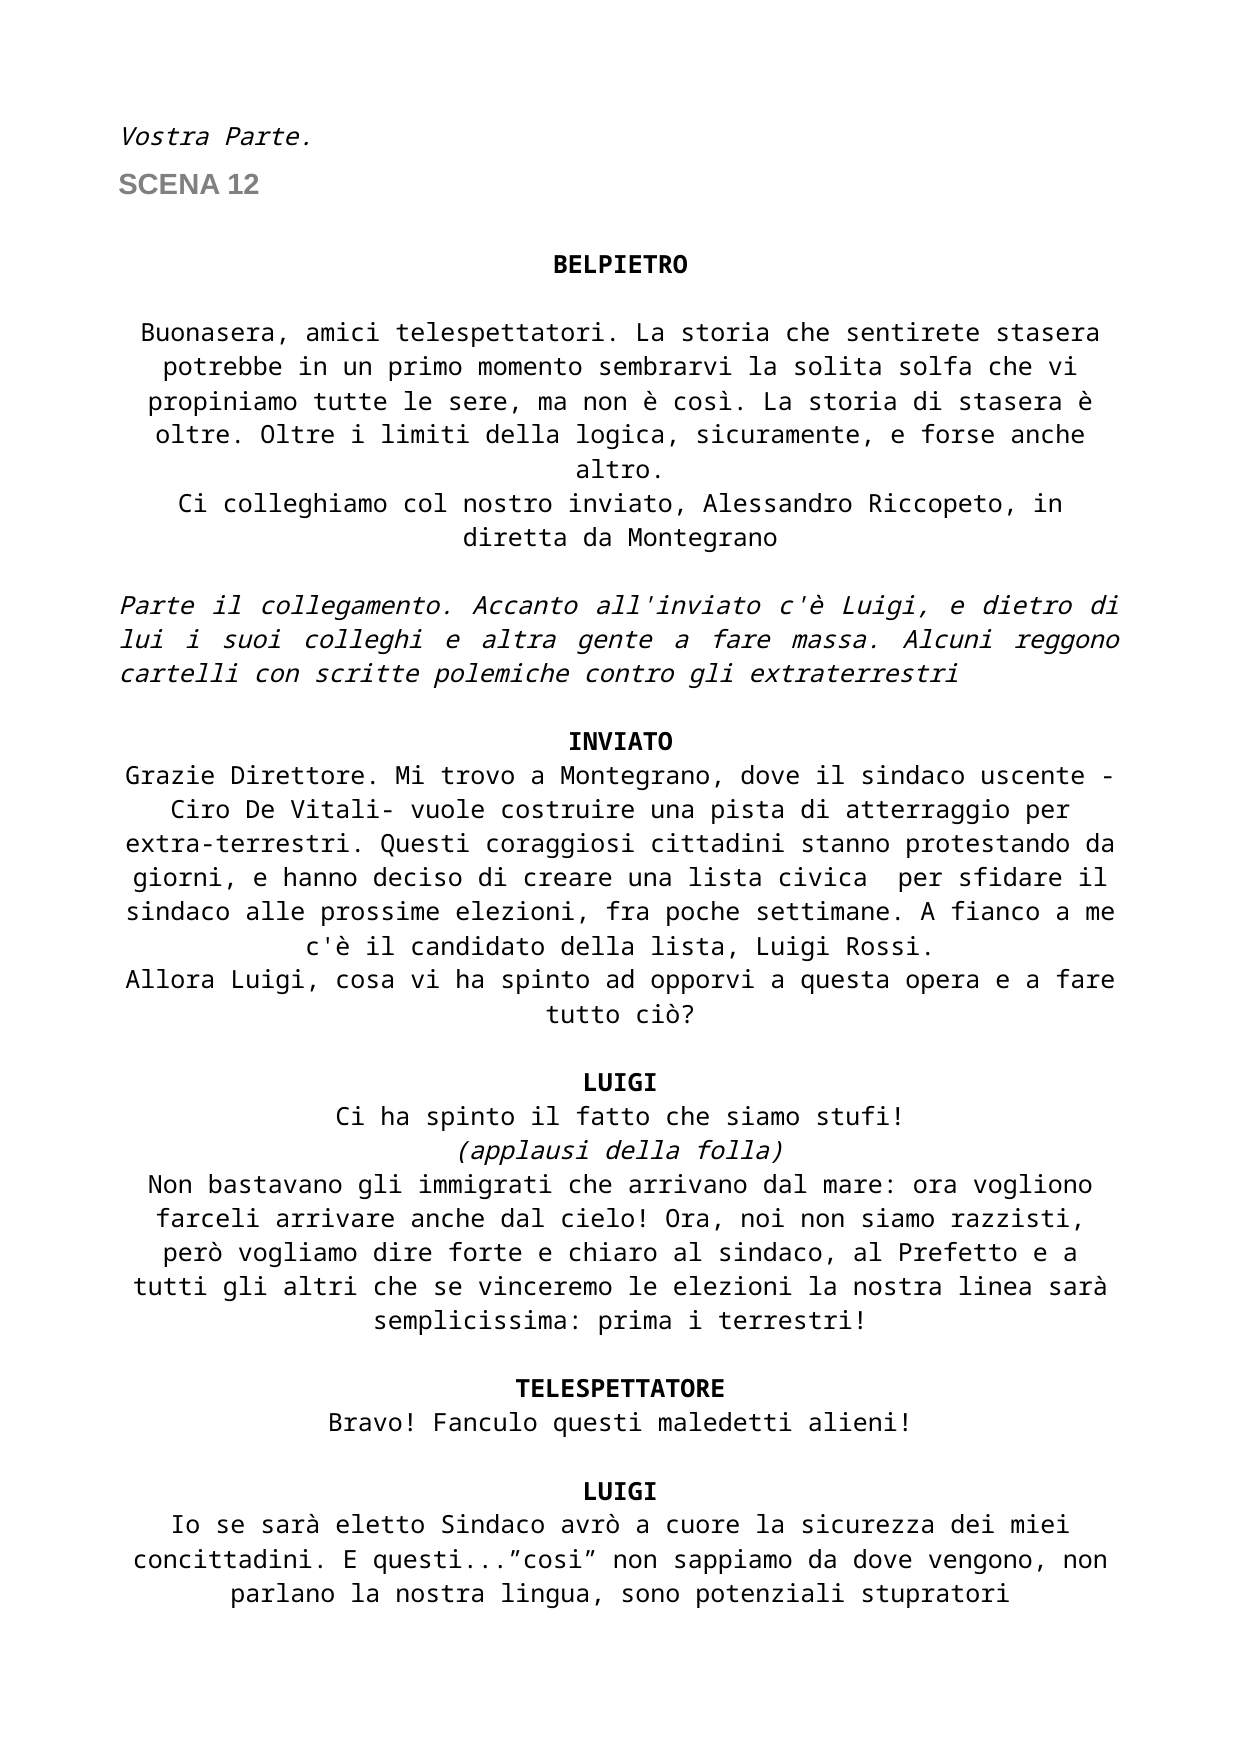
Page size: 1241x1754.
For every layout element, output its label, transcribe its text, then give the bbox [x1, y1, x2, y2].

text Grazie Direttore. Mi trovo a Montegrano, dove il sindaco uscente -Ciro De Vitali- vuole costruire una pista di atterraggio per extra-terrestri. Questi coraggiosi cittadini stanno protestando da giorni, e hanno deciso di creare una lista civica per sfidare il sindaco alle prossime elezioni, fra poche settimane. A fianco a me c'è il candidato della lista, Luigi Rossi. [118, 758, 1122, 962]
text (applausi della folla) [118, 1132, 1122, 1167]
text Parte il collegamento. Accanto all'inviato c'è Luigi, e dietro di lui i suoi colleghi e altra gente a fare massa. Alcuni reggono cartelli con scritte polemiche contro gli extraterrestri [118, 587, 1122, 690]
text Io se sarà eletto Sindaco avrò a cuore la sicurezza dei miei concittadini. E questi...”cosi” non sappiamo da dove vengono, non parlano la nostra lingua, sono potenziali stupratori [118, 1507, 1122, 1609]
text Allora Luigi, cosa vi ha spinto ad opporvi a questa opera e a fare tutto ciò? [118, 962, 1122, 1030]
text LUIGI [118, 1473, 1122, 1507]
text Bravo! Fanculo questi maledetti alieni! [118, 1405, 1122, 1439]
text BELPIETRO [118, 247, 1122, 281]
text Ci ha spinto il fatto che siamo stufi! [118, 1098, 1122, 1132]
text Vostra Parte. [118, 118, 1122, 152]
text Buonasera, amici telespettatori. La storia che sentirete stasera potrebbe in un primo momento sembrarvi la solita solfa che vi propiniamo tutte le sere, ma non è così. La storia di stasera è oltre. Oltre i limiti della logica, sicuramente, e forse anche altro. [118, 315, 1122, 485]
text LUIGI [118, 1064, 1122, 1098]
text Non bastavano gli immigrati che arrivano dal mare: ora vogliono farceli arrivare anche dal cielo! Ora, noi non siamo razzisti, però vogliamo dire forte e chiaro al sindaco, al Prefetto e a tutti gli altri che se vinceremo le elezioni la nostra linea sarà semplicissima: prima i terrestri! [118, 1167, 1122, 1337]
text TELESPETTATORE [118, 1371, 1122, 1405]
text INVIATO [118, 724, 1122, 758]
subtitle SCENA 12 [118, 167, 1122, 200]
text Ci colleghiamo col nostro inviato, Alessandro Riccopeto, in diretta da Montegrano [118, 485, 1122, 553]
